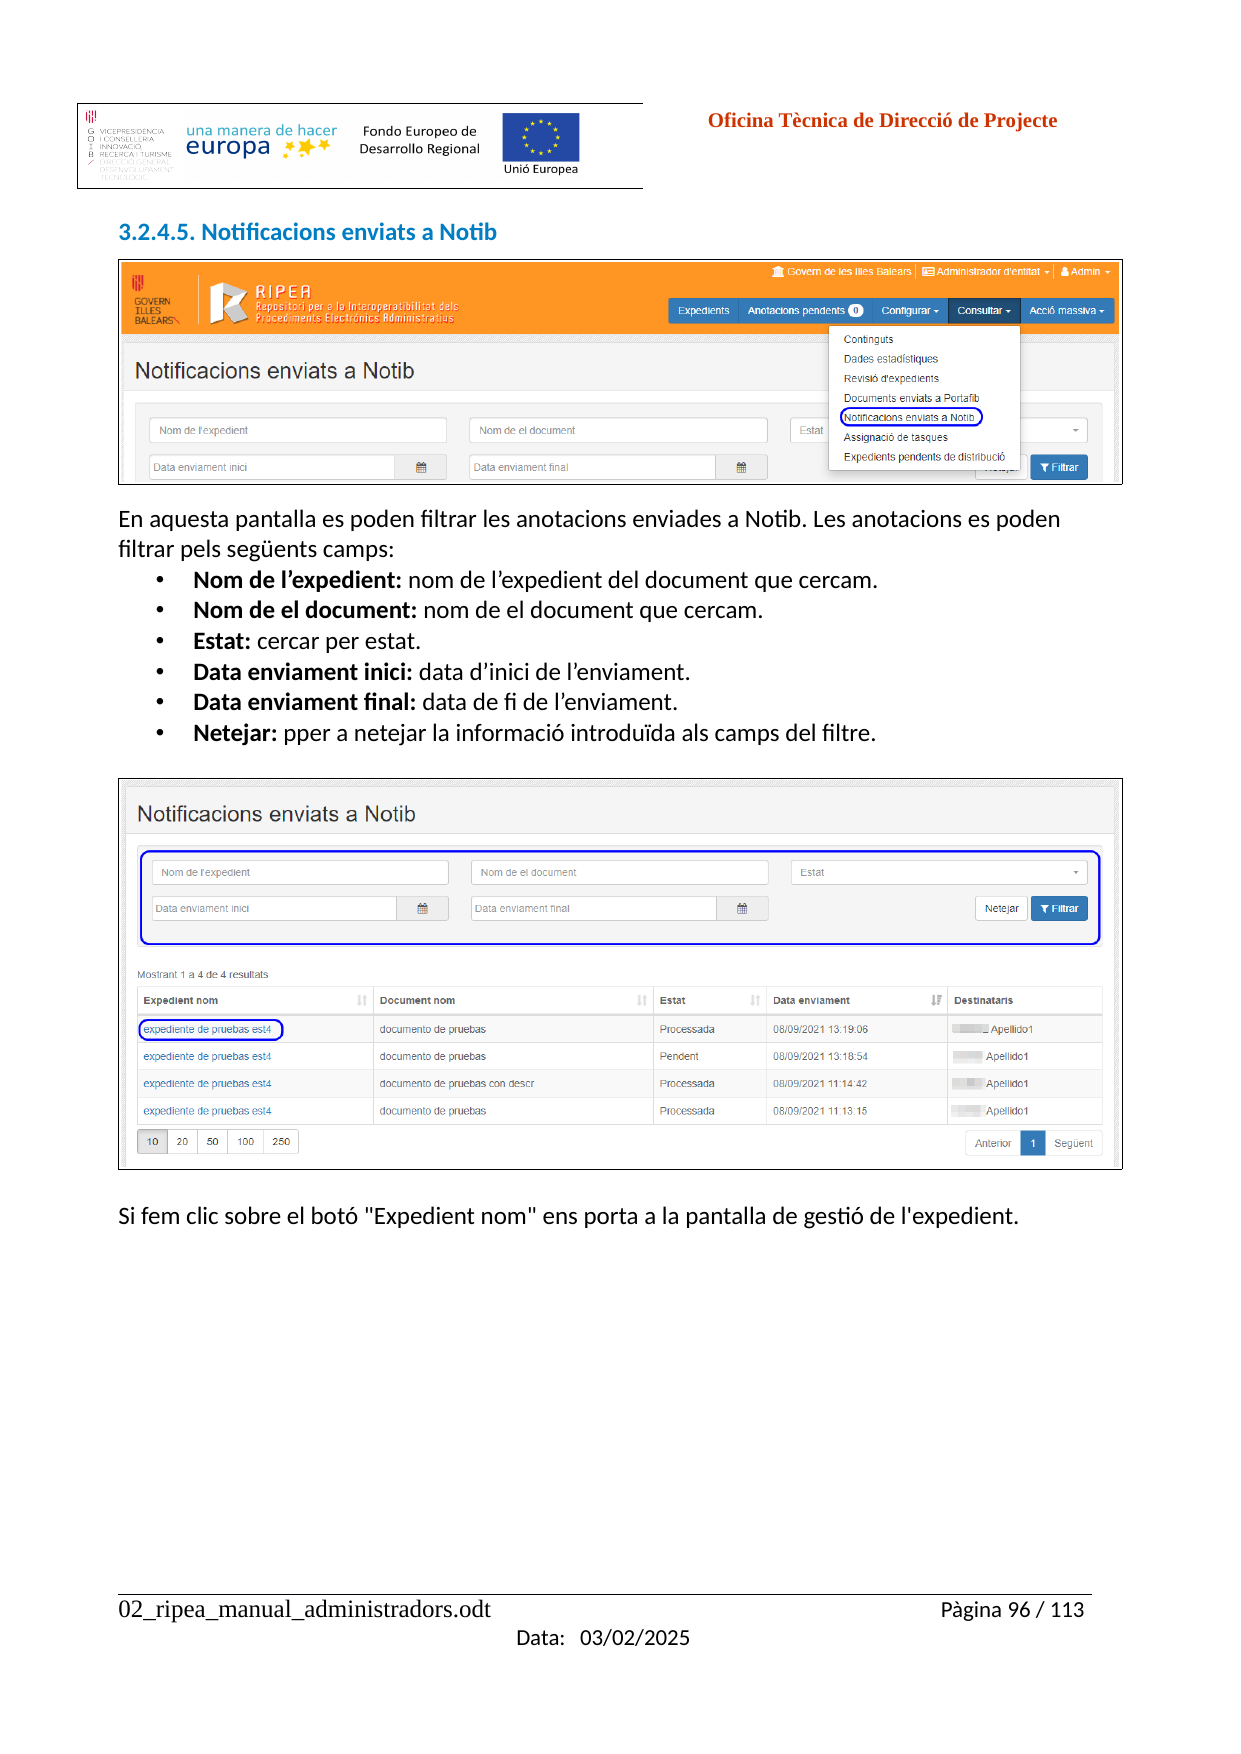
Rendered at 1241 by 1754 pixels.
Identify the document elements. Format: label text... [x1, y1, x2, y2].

text En aquesta pantalla es poden filtrar les anotacions enviades a Notib. Les anotacions es poden filtrar pels següents camps: [118, 503, 1122, 564]
list Nom de el document: nom de el document que cercam. [156, 594, 1122, 625]
picture [121, 262, 1119, 482]
list Estat: cercar per estat. [156, 625, 1122, 656]
subtitle 3.2.4.5. Notificacions enviats a Notib [118, 216, 1122, 247]
list Data enviament inici: data d’inici de l’enviament. [156, 656, 1122, 686]
list Data enviament final: data de fi de l’enviament. [156, 686, 1122, 717]
list Netejar: pper a netejar la informació introduïda als camps del filtre. [156, 717, 1122, 747]
list Nom de l’expedient: nom de l’expedient del document que cercam. [156, 564, 1122, 594]
picture [184, 108, 585, 182]
picture [82, 108, 178, 182]
text Si fem clic sobre el botó "Expedient nom" ens porta a la pantalla de gestió de l'expedient. [118, 1200, 1122, 1230]
picture [121, 780, 1119, 1167]
